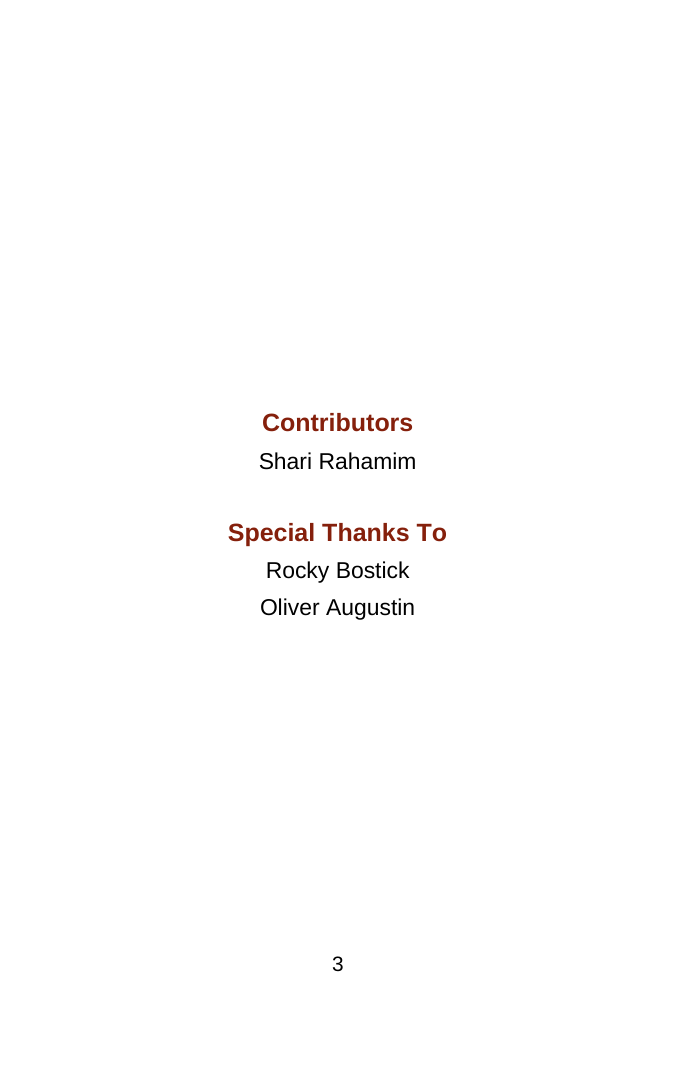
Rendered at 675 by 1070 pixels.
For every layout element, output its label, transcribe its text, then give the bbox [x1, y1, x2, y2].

text Shari Rahamim [106, 448, 568, 474]
text Contributors [106, 408, 568, 437]
text Oliver Augustin [106, 594, 568, 620]
text Rocky Bostick [106, 557, 568, 584]
text Special Thanks To [106, 518, 568, 547]
